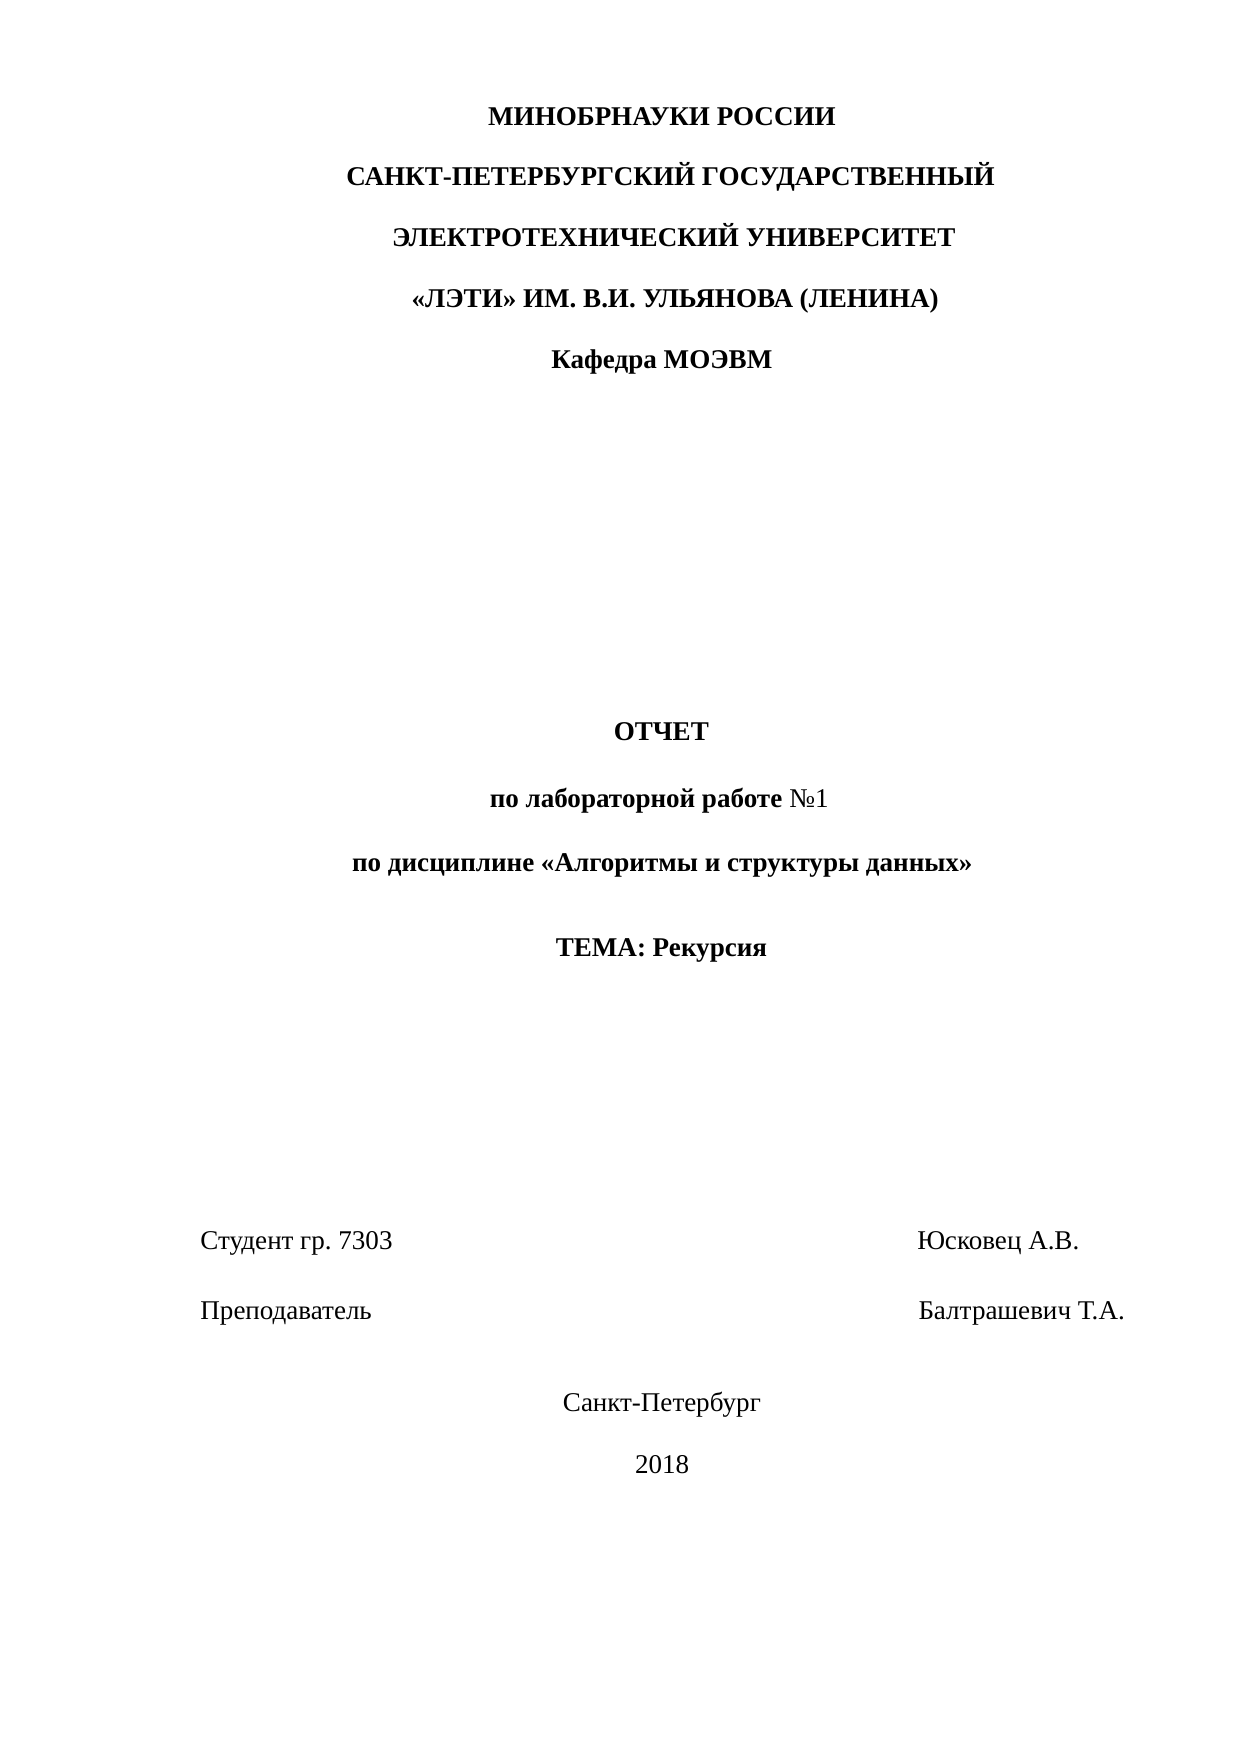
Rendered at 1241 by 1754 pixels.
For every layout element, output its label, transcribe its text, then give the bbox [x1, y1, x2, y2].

text Санкт-Петербург [155, 1387, 1168, 1418]
table_cell Преподаватель [200, 1275, 567, 1325]
subtitle ТЕМА: Рекурсия [142, 931, 1181, 962]
text по лабораторной работе №1 [142, 782, 1183, 813]
text Кафедра МОЭВМ [447, 344, 877, 375]
subtitle ОТЧЕТ [142, 715, 1181, 746]
text ЭЛЕКТРОТЕХНИЧЕСКИЙ УНИВЕРСИТЕТ [392, 221, 1183, 252]
text 2018 [155, 1448, 1168, 1479]
table_header [567, 1224, 917, 1274]
table_cell Балтрашевич Т.А. [917, 1275, 1145, 1325]
table_header Студент гр. 7303 [200, 1224, 567, 1274]
text САНКТ-ПЕТЕРБУРГСКИЙ ГОСУДАРСТВЕННЫЙ [346, 160, 1183, 191]
text «ЛЭТИ» ИМ. В.И. УЛЬЯНОВА (ЛЕНИНА) [411, 282, 1183, 313]
table_header Юсковец А.В. [917, 1224, 1145, 1274]
table_cell [567, 1275, 917, 1325]
text по дисциплине «Алгоритмы и структуры данных» [142, 846, 1183, 877]
subtitle МИНОБРНАУКИ РОССИИ [447, 100, 877, 131]
